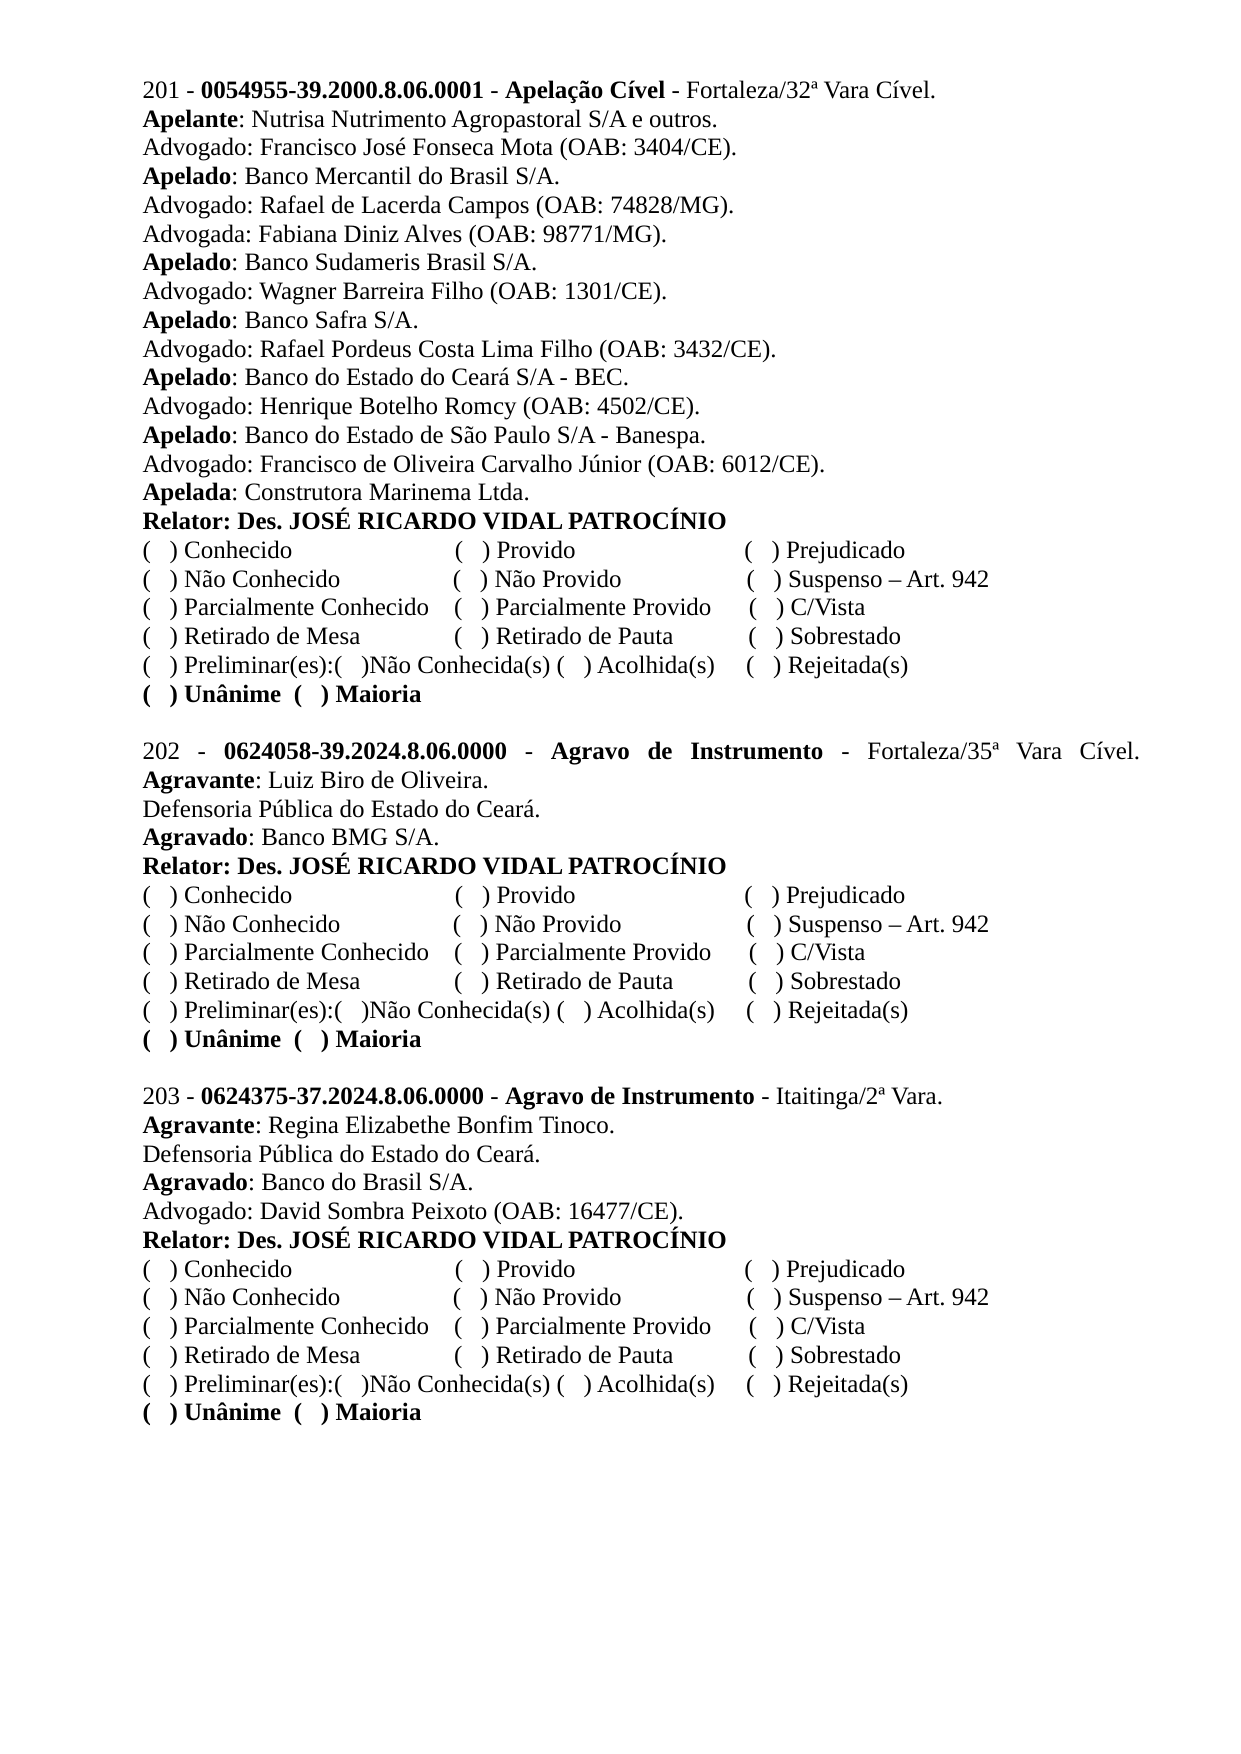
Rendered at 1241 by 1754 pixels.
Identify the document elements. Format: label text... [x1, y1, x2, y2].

text Apelado: Banco Safra S/A. [142, 305, 1141, 334]
text Apelada: Construtora Marinema Ltda. [142, 477, 1141, 506]
text Relator: Des. JOSÉ RICARDO VIDAL PATROCÍNIO [142, 506, 1141, 535]
text ( ) Preliminar(es):( )Não Conhecida(s) ( ) Acolhida(s) ( ) Rejeitada(s) [142, 1369, 1158, 1397]
text Advogado: Rafael de Lacerda Campos (OAB: 74828/MG). [142, 190, 1141, 219]
text Relator: Des. JOSÉ RICARDO VIDAL PATROCÍNIO [142, 851, 1141, 880]
text Apelado: Banco Sudameris Brasil S/A. [142, 247, 1141, 276]
text 201 - 0054955-39.2000.8.06.0001 - Apelação Cível - Fortaleza/32ª Vara Cível. [142, 75, 1141, 104]
text Apelante: Nutrisa Nutrimento Agropastoral S/A e outros. [142, 104, 1141, 132]
text Defensoria Pública do Estado do Ceará. [142, 1139, 1141, 1167]
text Apelado: Banco do Estado do Ceará S/A - BEC. [142, 362, 1141, 391]
text ( ) Parcialmente Conhecido ( ) Parcialmente Provido ( ) C/Vista [142, 592, 1158, 621]
text Advogado: Henrique Botelho Romcy (OAB: 4502/CE). [142, 391, 1141, 420]
text ( ) Não Conhecido ( ) Não Provido ( ) Suspenso – Art. 942 [142, 1282, 1158, 1311]
text Apelado: Banco Mercantil do Brasil S/A. [142, 161, 1141, 190]
text ( ) Preliminar(es):( )Não Conhecida(s) ( ) Acolhida(s) ( ) Rejeitada(s) [142, 650, 1158, 679]
text Advogado: Francisco José Fonseca Mota (OAB: 3404/CE). [142, 132, 1141, 161]
text ( ) Preliminar(es):( )Não Conhecida(s) ( ) Acolhida(s) ( ) Rejeitada(s) [142, 995, 1158, 1024]
text ( ) Parcialmente Conhecido ( ) Parcialmente Provido ( ) C/Vista [142, 937, 1158, 966]
text ( ) Retirado de Mesa ( ) Retirado de Pauta ( ) Sobrestado [142, 1340, 1158, 1369]
text ( ) Retirado de Mesa ( ) Retirado de Pauta ( ) Sobrestado [142, 966, 1158, 995]
text ( ) Conhecido ( ) Provido ( ) Prejudicado [142, 1254, 1141, 1282]
text Apelado: Banco do Estado de São Paulo S/A - Banespa. [142, 420, 1141, 449]
text Agravado: Banco BMG S/A. [142, 822, 1141, 851]
text ( ) Conhecido ( ) Provido ( ) Prejudicado [142, 535, 1141, 564]
text Advogado: Francisco de Oliveira Carvalho Júnior (OAB: 6012/CE). [142, 449, 1141, 477]
text ( ) Retirado de Mesa ( ) Retirado de Pauta ( ) Sobrestado [142, 621, 1158, 650]
text Relator: Des. JOSÉ RICARDO VIDAL PATROCÍNIO [142, 1225, 1141, 1254]
text ( ) Parcialmente Conhecido ( ) Parcialmente Provido ( ) C/Vista [142, 1311, 1158, 1340]
text ( ) Não Conhecido ( ) Não Provido ( ) Suspenso – Art. 942 [142, 909, 1158, 937]
text Advogado: Rafael Pordeus Costa Lima Filho (OAB: 3432/CE). [142, 334, 1141, 362]
text ( ) Conhecido ( ) Provido ( ) Prejudicado [142, 880, 1141, 909]
text ( ) Unânime ( ) Maioria [142, 679, 1158, 707]
text 203 - 0624375-37.2024.8.06.0000 - Agravo de Instrumento - Itaitinga/2ª Vara. [142, 1081, 1141, 1110]
text Defensoria Pública do Estado do Ceará. [142, 794, 1141, 822]
text ( ) Unânime ( ) Maioria [142, 1397, 1158, 1426]
text ( ) Unânime ( ) Maioria [142, 1024, 1158, 1052]
text Agravado: Banco do Brasil S/A. [142, 1167, 1141, 1196]
text 202 - 0624058-39.2024.8.06.0000 - Agravo de Instrumento - Fortaleza/35ª Vara Cível. Agravante: Luiz Biro de Oliveira. [142, 736, 1141, 794]
text Advogado: David Sombra Peixoto (OAB: 16477/CE). [142, 1196, 1141, 1225]
text ( ) Não Conhecido ( ) Não Provido ( ) Suspenso – Art. 942 [142, 564, 1158, 592]
text Advogada: Fabiana Diniz Alves (OAB: 98771/MG). [142, 219, 1141, 247]
text Agravante: Regina Elizabethe Bonfim Tinoco. [142, 1110, 1141, 1139]
text Advogado: Wagner Barreira Filho (OAB: 1301/CE). [142, 276, 1141, 305]
